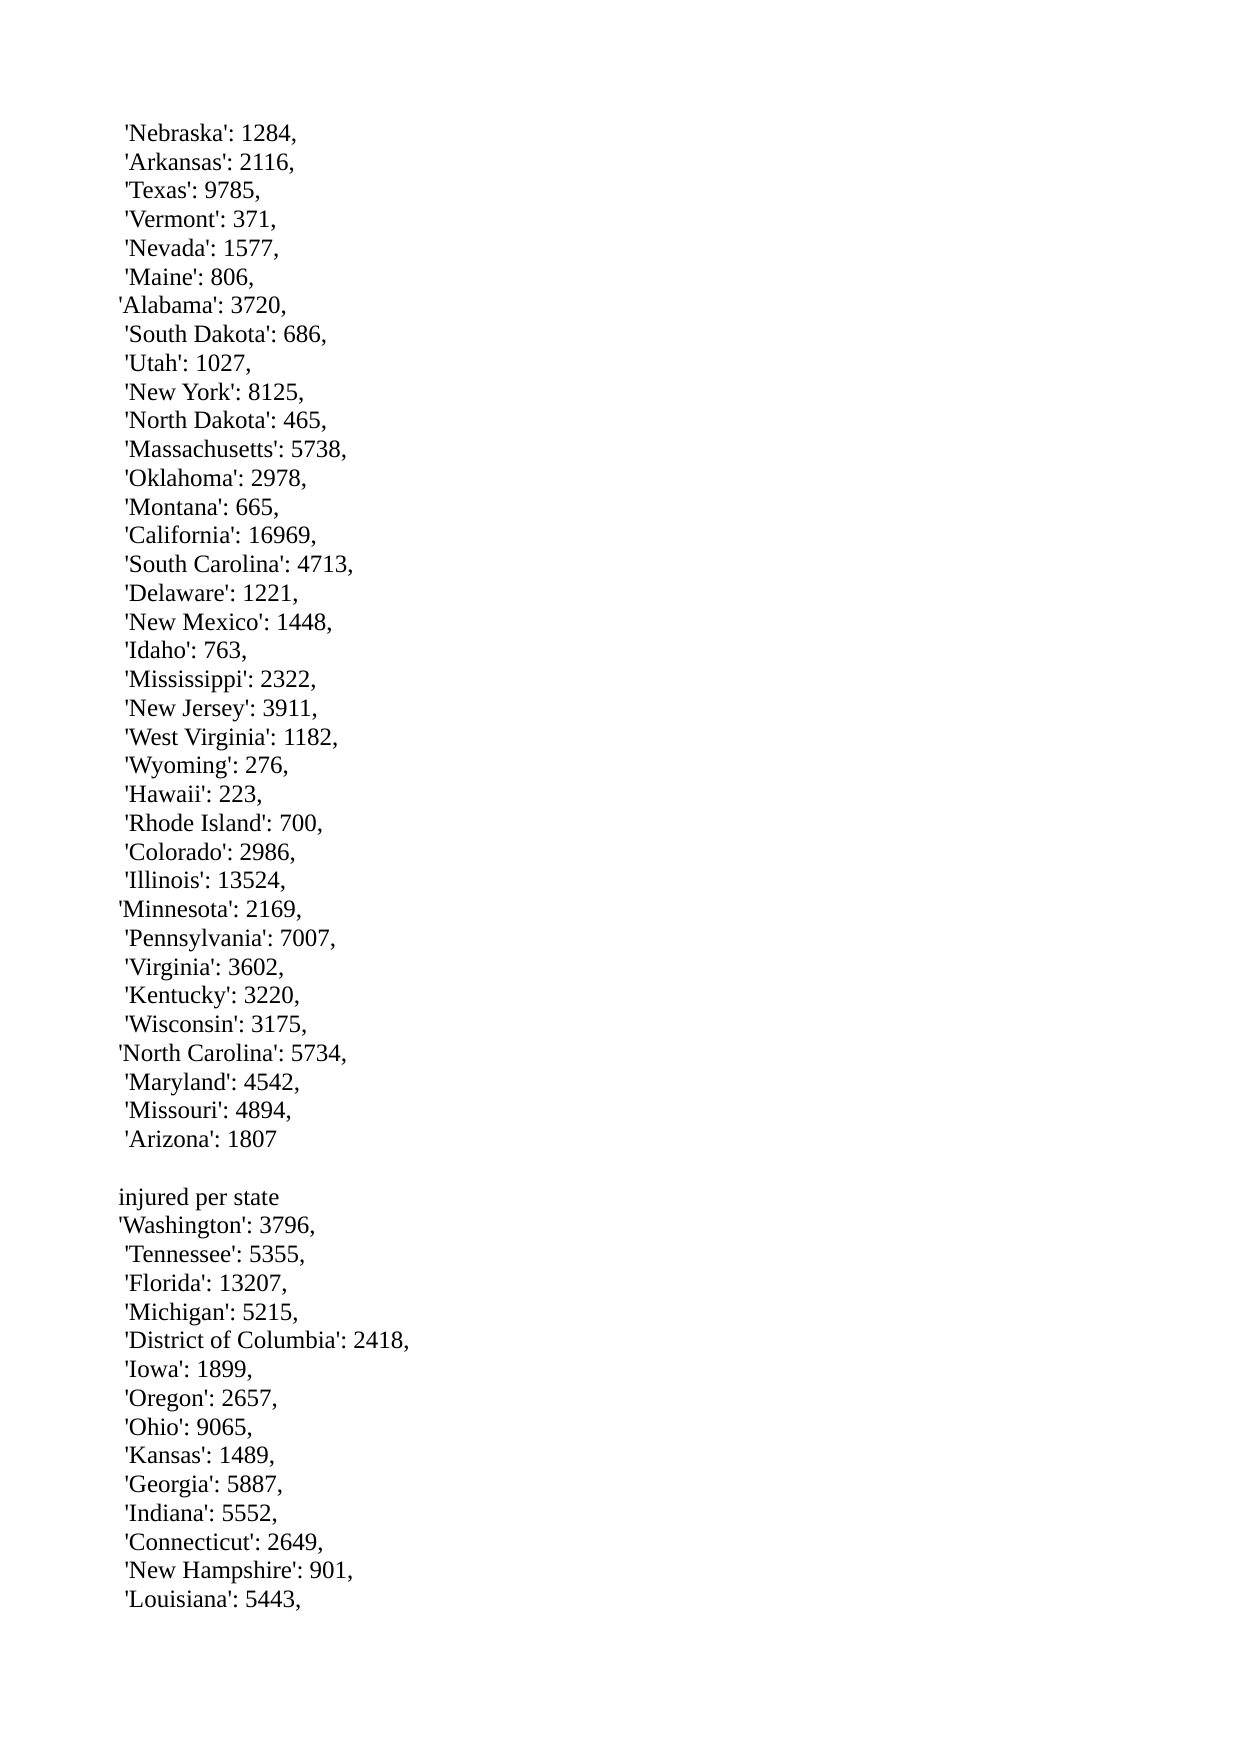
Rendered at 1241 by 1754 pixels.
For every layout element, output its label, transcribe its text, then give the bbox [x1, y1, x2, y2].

text 'Missouri': 4894, [118, 1096, 1122, 1124]
text 'Rhode Island': 700, [118, 808, 1122, 837]
text 'Iowa': 1899, [118, 1354, 1122, 1383]
text 'Connecticut': 2649, [118, 1527, 1122, 1556]
text 'Massachusetts': 5738, [118, 434, 1122, 463]
text 'Nevada': 1577, [118, 233, 1122, 262]
text 'Wisconsin': 3175, [118, 1009, 1122, 1038]
text 'District of Columbia': 2418, [118, 1326, 1122, 1354]
text 'New Mexico': 1448, [118, 607, 1122, 636]
text 'Kansas': 1489, [118, 1441, 1122, 1469]
text 'Georgia': 5887, [118, 1469, 1122, 1498]
text 'Alabama': 3720, [118, 291, 1122, 319]
text 'Nebraska': 1284, [118, 118, 1122, 147]
text 'Arkansas': 2116, [118, 147, 1122, 176]
text 'New Jersey': 3911, [118, 693, 1122, 722]
text 'Michigan': 5215, [118, 1297, 1122, 1326]
text 'Montana': 665, [118, 492, 1122, 521]
text 'Washington': 3796, [118, 1211, 1122, 1239]
text 'Maine': 806, [118, 262, 1122, 291]
text 'Florida': 13207, [118, 1268, 1122, 1297]
text 'Vermont': 371, [118, 204, 1122, 233]
text 'Indiana': 5552, [118, 1498, 1122, 1527]
text 'Maryland': 4542, [118, 1067, 1122, 1096]
text 'Delaware': 1221, [118, 578, 1122, 607]
text 'Oklahoma': 2978, [118, 463, 1122, 492]
text 'Tennessee': 5355, [118, 1239, 1122, 1268]
text 'Idaho': 763, [118, 636, 1122, 664]
text 'Hawaii': 223, [118, 779, 1122, 808]
text 'Colorado': 2986, [118, 837, 1122, 866]
text 'California': 16969, [118, 521, 1122, 549]
text 'Virginia': 3602, [118, 952, 1122, 981]
text 'South Carolina': 4713, [118, 549, 1122, 578]
text 'North Carolina': 5734, [118, 1038, 1122, 1067]
text 'New York': 8125, [118, 377, 1122, 406]
text injured per state [118, 1182, 1122, 1211]
text 'Minnesota': 2169, [118, 894, 1122, 923]
text 'Wyoming': 276, [118, 751, 1122, 779]
text 'New Hampshire': 901, [118, 1556, 1122, 1584]
text 'Ohio': 9065, [118, 1412, 1122, 1441]
text 'Arizona': 1807 [118, 1124, 1122, 1153]
text 'Louisiana': 5443, [118, 1584, 1122, 1613]
text 'Mississippi': 2322, [118, 664, 1122, 693]
text 'Pennsylvania': 7007, [118, 923, 1122, 952]
text 'Oregon': 2657, [118, 1383, 1122, 1412]
text 'North Dakota': 465, [118, 406, 1122, 434]
text 'Illinois': 13524, [118, 866, 1122, 894]
text 'South Dakota': 686, [118, 319, 1122, 348]
text 'Texas': 9785, [118, 176, 1122, 204]
text 'West Virginia': 1182, [118, 722, 1122, 751]
text 'Utah': 1027, [118, 348, 1122, 377]
text 'Kentucky': 3220, [118, 981, 1122, 1009]
